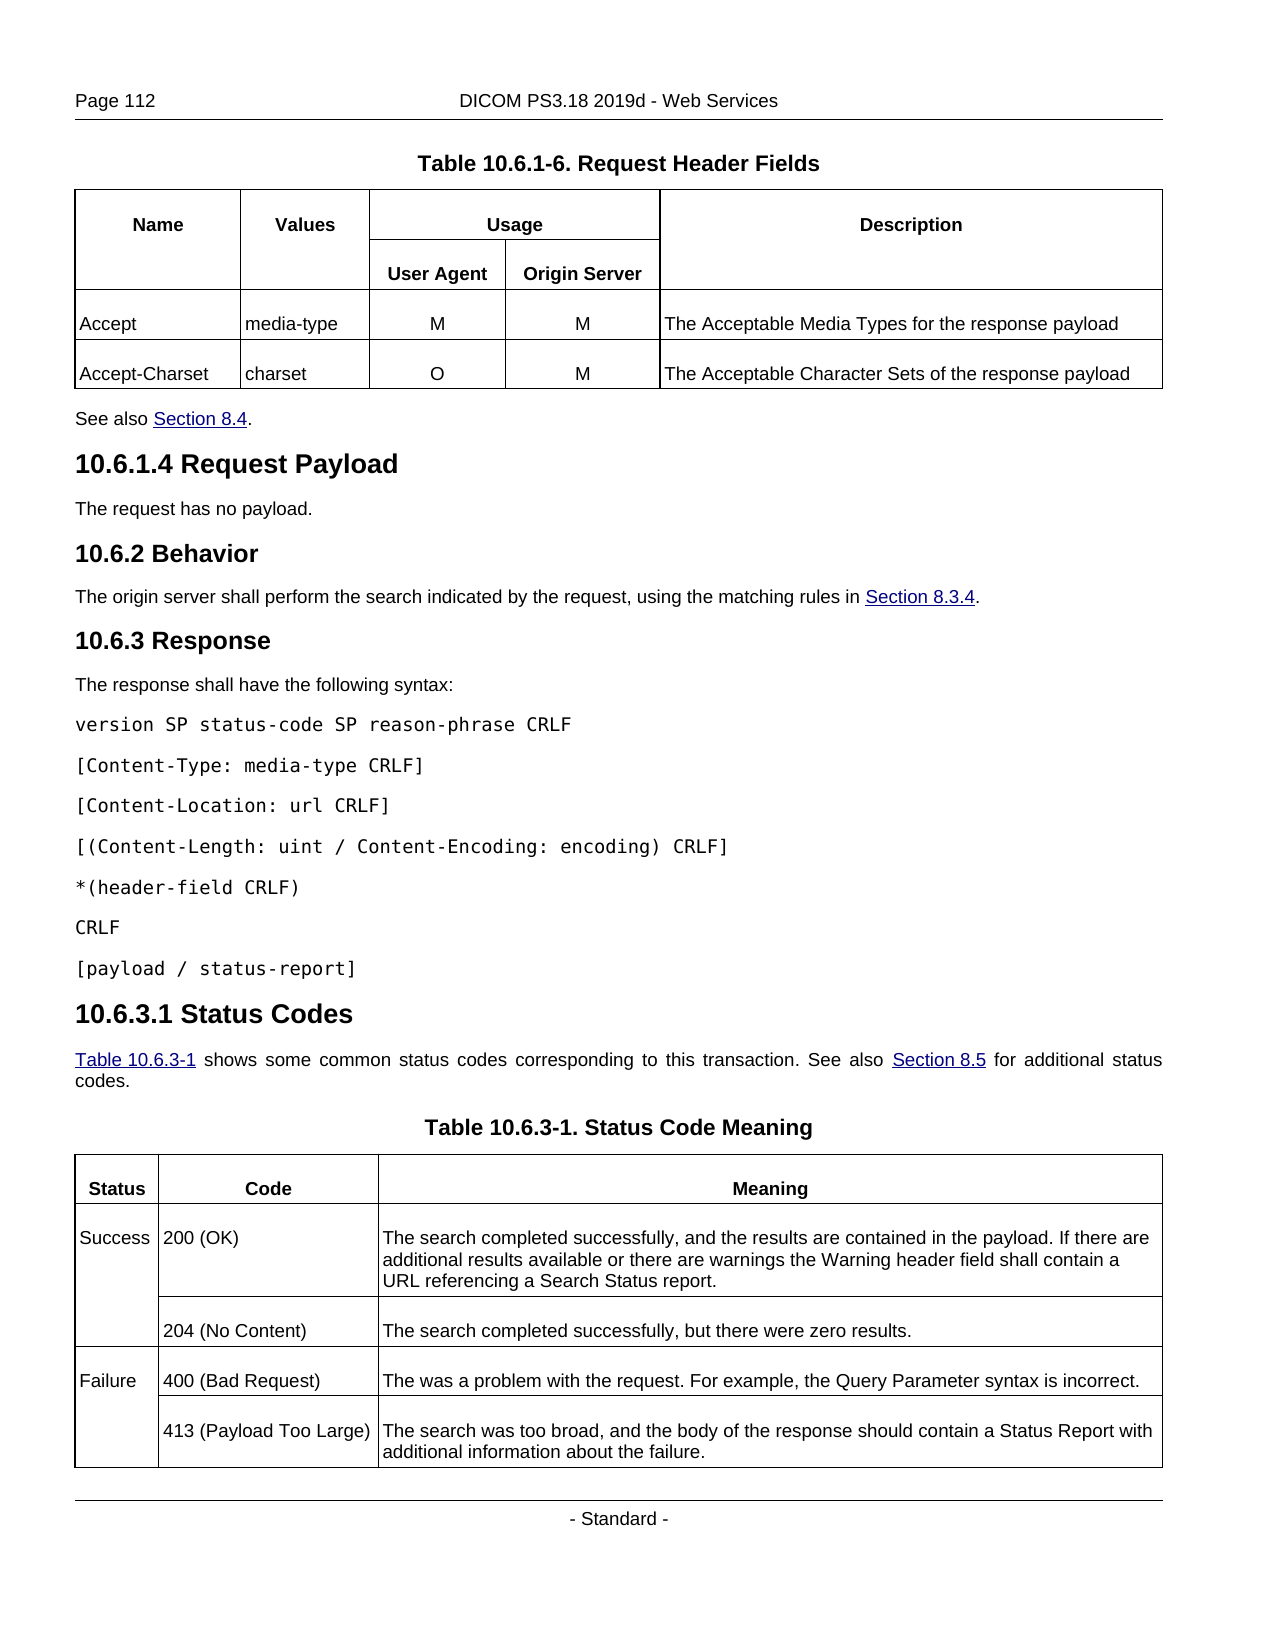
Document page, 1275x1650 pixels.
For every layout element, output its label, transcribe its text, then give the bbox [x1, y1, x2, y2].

text version SP status-code SP reason-phrase CRLF [75, 714, 1162, 736]
text The request has no payload. [75, 498, 1162, 520]
table_cell The search completed successfully, and the results are contained in the payload. If there are additional results available or there are warnings the Warning header field shall contain a URL referencing a Search Status report. [379, 1204, 1162, 1296]
text 10.6.3 Response [75, 626, 1162, 655]
table_header Code [159, 1155, 378, 1203]
table_cell M [506, 290, 659, 338]
table_cell Accept [76, 290, 240, 338]
table_cell media-type [241, 290, 369, 338]
text Table 10.6.1-6. Request Header Fields [75, 150, 1162, 176]
table_cell User Agent [370, 240, 505, 289]
text The origin server shall perform the search indicated by the request, using the matching rules in Section 8.3.4. [75, 586, 1162, 608]
table_cell Success [76, 1204, 158, 1346]
table_header Meaning [379, 1155, 1162, 1203]
table_cell Origin Server [506, 240, 659, 289]
table_cell The search was too broad, and the body of the response should contain a Status Report with additional information about the failure. [379, 1396, 1162, 1467]
text [payload / status-report] [75, 958, 1162, 980]
table_cell The Acceptable Media Types for the response payload [661, 290, 1162, 338]
table_cell M [506, 340, 659, 388]
table_header Usage [370, 190, 659, 239]
text [Content-Type: media-type CRLF] [75, 755, 1162, 777]
table_cell 413 (Payload Too Large) [159, 1396, 378, 1467]
text CRLF [75, 917, 1162, 939]
table_header Status [76, 1155, 158, 1203]
text Table 10.6.3-1. Status Code Meaning [75, 1114, 1162, 1140]
text Table 10.6.3-1 shows some common status codes corresponding to this transaction. See also Section 8.5 for additional status codes. [75, 1048, 1162, 1092]
text See also Section 8.4. [75, 408, 1162, 429]
text 10.6.2 Behavior [75, 538, 1162, 567]
table_cell The search completed successfully, but there were zero results. [379, 1297, 1162, 1346]
text 10.6.3.1 Status Codes [75, 998, 1162, 1030]
text *(header-field CRLF) [75, 877, 1162, 898]
table_cell 204 (No Content) [159, 1297, 378, 1346]
table_header Values [241, 190, 369, 289]
table_cell The was a problem with the request. For example, the Query Parameter syntax is incorrect. [379, 1347, 1162, 1395]
text The response shall have the following syntax: [75, 674, 1162, 695]
table_header Name [76, 190, 240, 289]
table_cell 400 (Bad Request) [159, 1347, 378, 1395]
text [(Content-Length: uint / Content-Encoding: encoding) CRLF] [75, 836, 1162, 858]
table_cell The Acceptable Character Sets of the response payload [661, 340, 1162, 388]
table_cell M [370, 290, 505, 338]
table_cell Failure [76, 1347, 158, 1467]
table_cell Accept-Charset [76, 340, 240, 388]
table_cell 200 (OK) [159, 1204, 378, 1296]
table_header Description [661, 190, 1162, 289]
table_cell O [370, 340, 505, 388]
text 10.6.1.4 Request Payload [75, 448, 1162, 479]
table_cell charset [241, 340, 369, 388]
text [Content-Location: url CRLF] [75, 795, 1162, 817]
